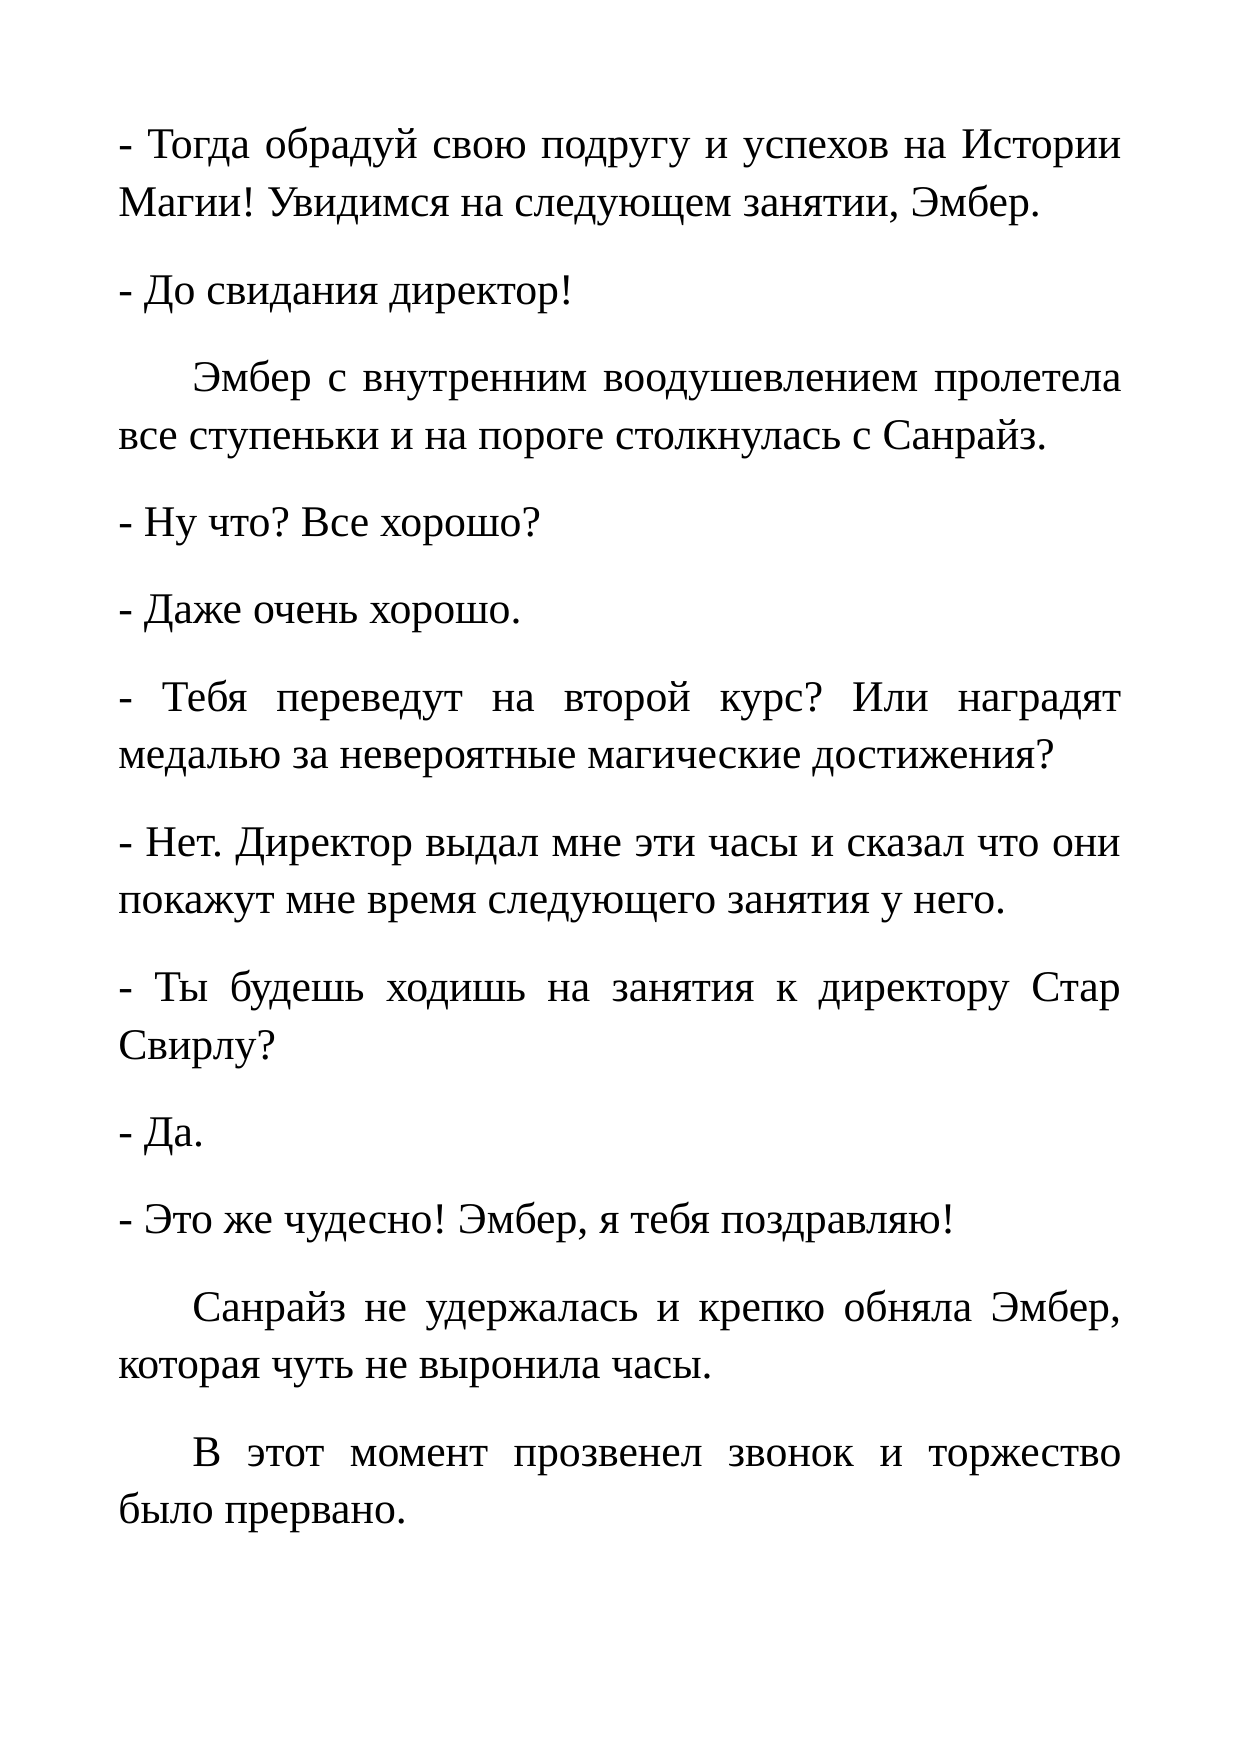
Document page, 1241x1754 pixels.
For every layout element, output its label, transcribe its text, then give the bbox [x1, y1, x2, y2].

text - До свидания директор! [118, 263, 1122, 313]
text Эмбер с внутренним воодушевлением пролетела все ступеньки и на пороге столкнулась с Санрайз. [118, 351, 1122, 459]
text - Тебя переведут на второй курс? Или наградят медалью за невероятные магические достижения? [118, 670, 1122, 778]
text - Это же чудесно! Эмбер, я тебя поздравляю! [118, 1193, 1122, 1243]
text - Ты будешь ходишь на занятия к директору Стар Свирлу? [118, 960, 1122, 1068]
text - Нет. Директор выдал мне эти часы и сказал что они покажут мне время следующего занятия у него. [118, 815, 1122, 923]
text Санрайз не удержалась и крепко обняла Эмбер, которая чуть не выронила часы. [118, 1280, 1122, 1388]
text - Даже очень хорошо. [118, 583, 1122, 633]
text - Ну что? Все хорошо? [118, 496, 1122, 546]
text В этот момент прозвенел звонок и торжество было прервано. [118, 1425, 1122, 1533]
text - Да. [118, 1106, 1122, 1156]
text - Тогда обрадуй свою подругу и успехов на Истории Магии! Увидимся на следующем занятии, Эмбер. [118, 118, 1122, 226]
